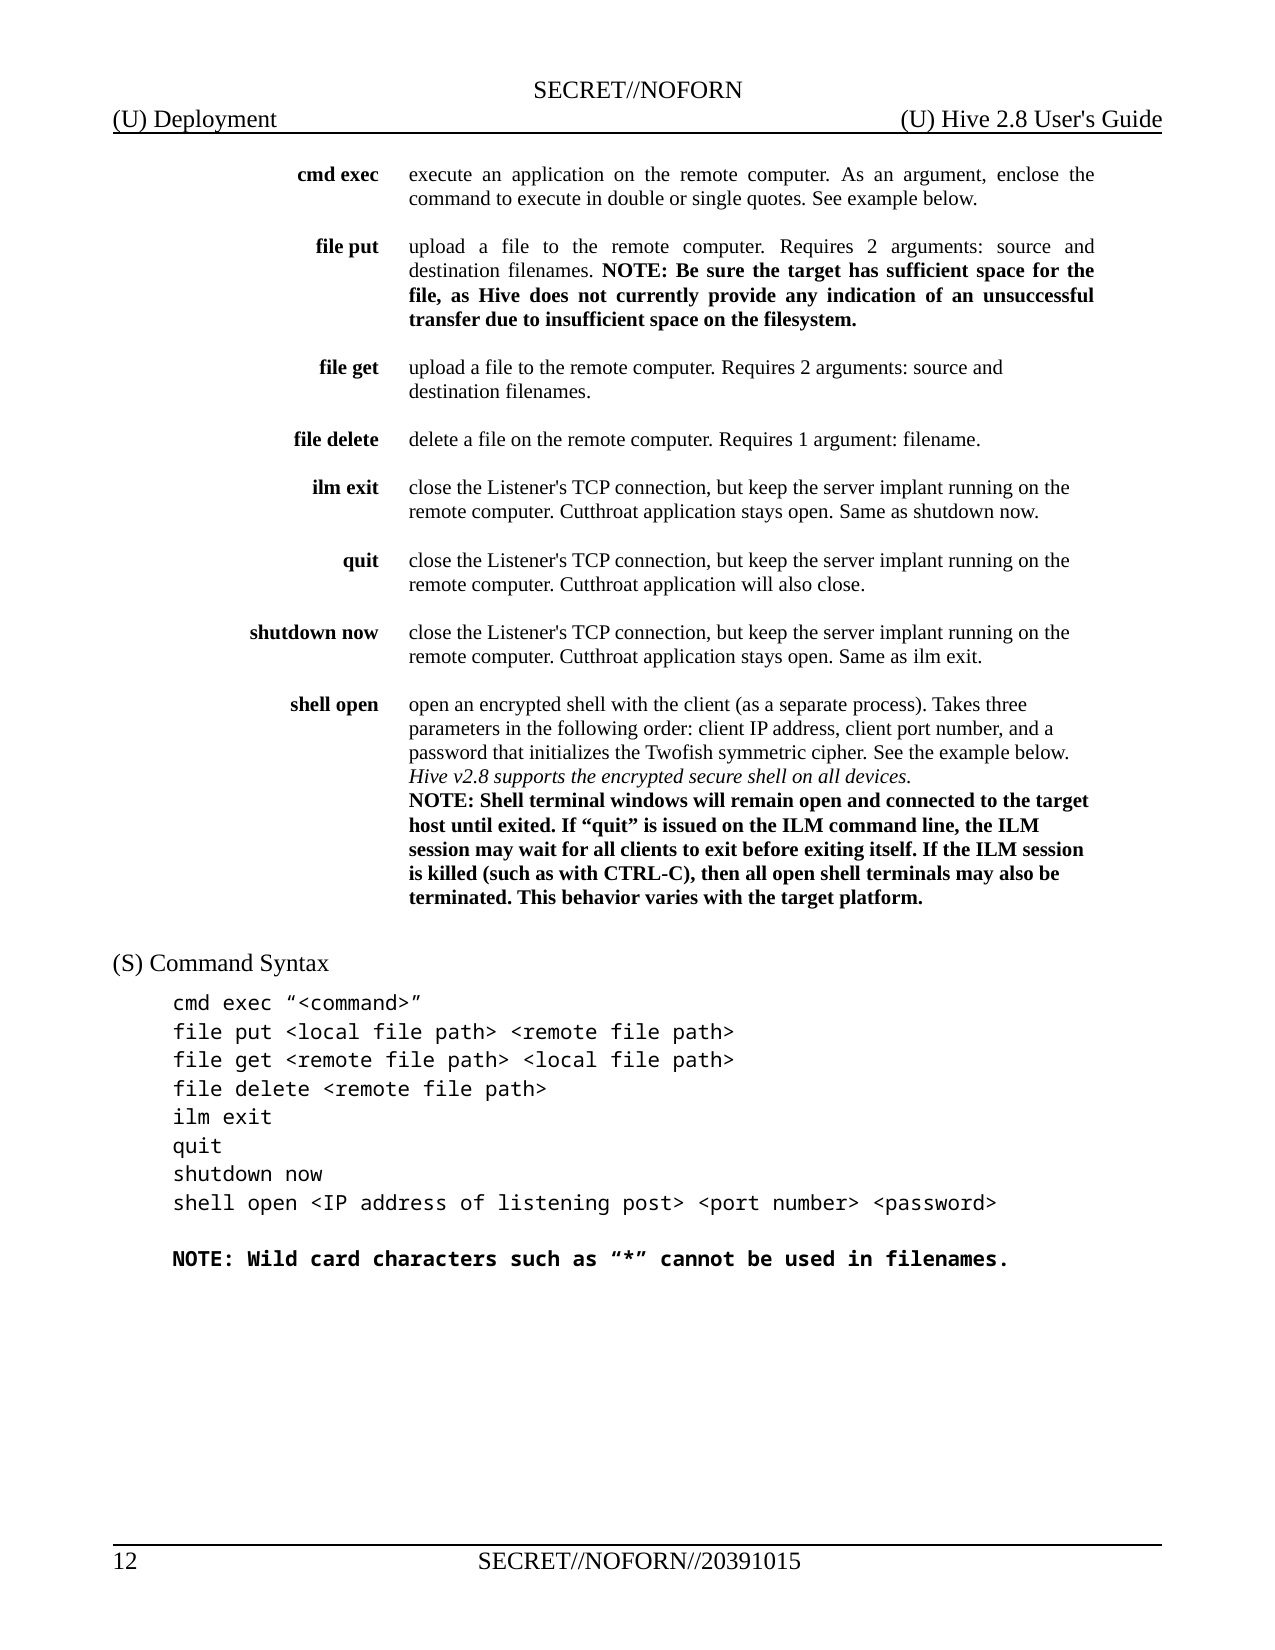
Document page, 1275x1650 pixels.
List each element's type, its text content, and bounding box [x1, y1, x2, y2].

table_cell file get [165, 343, 393, 415]
table_header cmd exec [165, 150, 393, 222]
table_cell upload a file to the remote computer. Requires 2 arguments: source and destination filenames. NOTE: Be sure the target has sufficient space for the file, as Hive does not currently provide any indication of an unsuccessful transfer due to insufficient space on the filesystem. [394, 222, 1110, 343]
table_cell shell open [165, 680, 393, 921]
table_cell file delete [165, 415, 393, 463]
text cmd exec “<command>” [142, 988, 1132, 1017]
text ilm exit [142, 1102, 1132, 1131]
table_cell open an encrypted shell with the client (as a separate process). Takes three parameters in the following order: client IP address, client port number, and a password that initializes the Twofish symmetric cipher. See the example below. Hive v2.8 supports the encrypted secure shell on all devices. NOTE: Shell terminal windows will remain open and connected to the target host until exited. If “quit” is issued on the ILM command line, the ILM session may wait for all clients to exit before exiting itself. If the ILM session is killed (such as with CTRL-C), then all open shell terminals may also be terminated. This behavior varies with the target platform. [394, 680, 1110, 921]
text shutdown now [142, 1159, 1132, 1188]
text shell open <IP address of listening post> <port number> <password> [142, 1188, 1132, 1216]
table_cell close the Listener's TCP connection, but keep the server implant running on the remote computer. Cutthroat application stays open. Same as ilm exit. [394, 608, 1110, 680]
text NOTE: Wild card characters such as “*” cannot be used in filenames. [142, 1244, 1132, 1273]
text file get <remote file path> <local file path> [142, 1045, 1132, 1074]
text quit [142, 1131, 1132, 1159]
table_cell quit [165, 536, 393, 608]
text (S) Command Syntax [112, 948, 1162, 977]
text file delete <remote file path> [142, 1074, 1132, 1102]
table_cell close the Listener's TCP connection, but keep the server implant running on the remote computer. Cutthroat application stays open. Same as shutdown now. [394, 463, 1110, 536]
text file put <local file path> <remote file path> [142, 1017, 1132, 1045]
table_cell shutdown now [165, 608, 393, 680]
table_cell delete a file on the remote computer. Requires 1 argument: filename. [394, 415, 1110, 463]
table_cell ilm exit [165, 463, 393, 536]
table_header execute an application on the remote computer. As an argument, enclose the command to execute in double or single quotes. See example below. [394, 150, 1110, 222]
table_cell close the Listener's TCP connection, but keep the server implant running on the remote computer. Cutthroat application will also close. [394, 536, 1110, 608]
table_cell upload a file to the remote computer. Requires 2 arguments: source and destination filenames. [394, 343, 1110, 415]
table_cell file put [165, 222, 393, 343]
